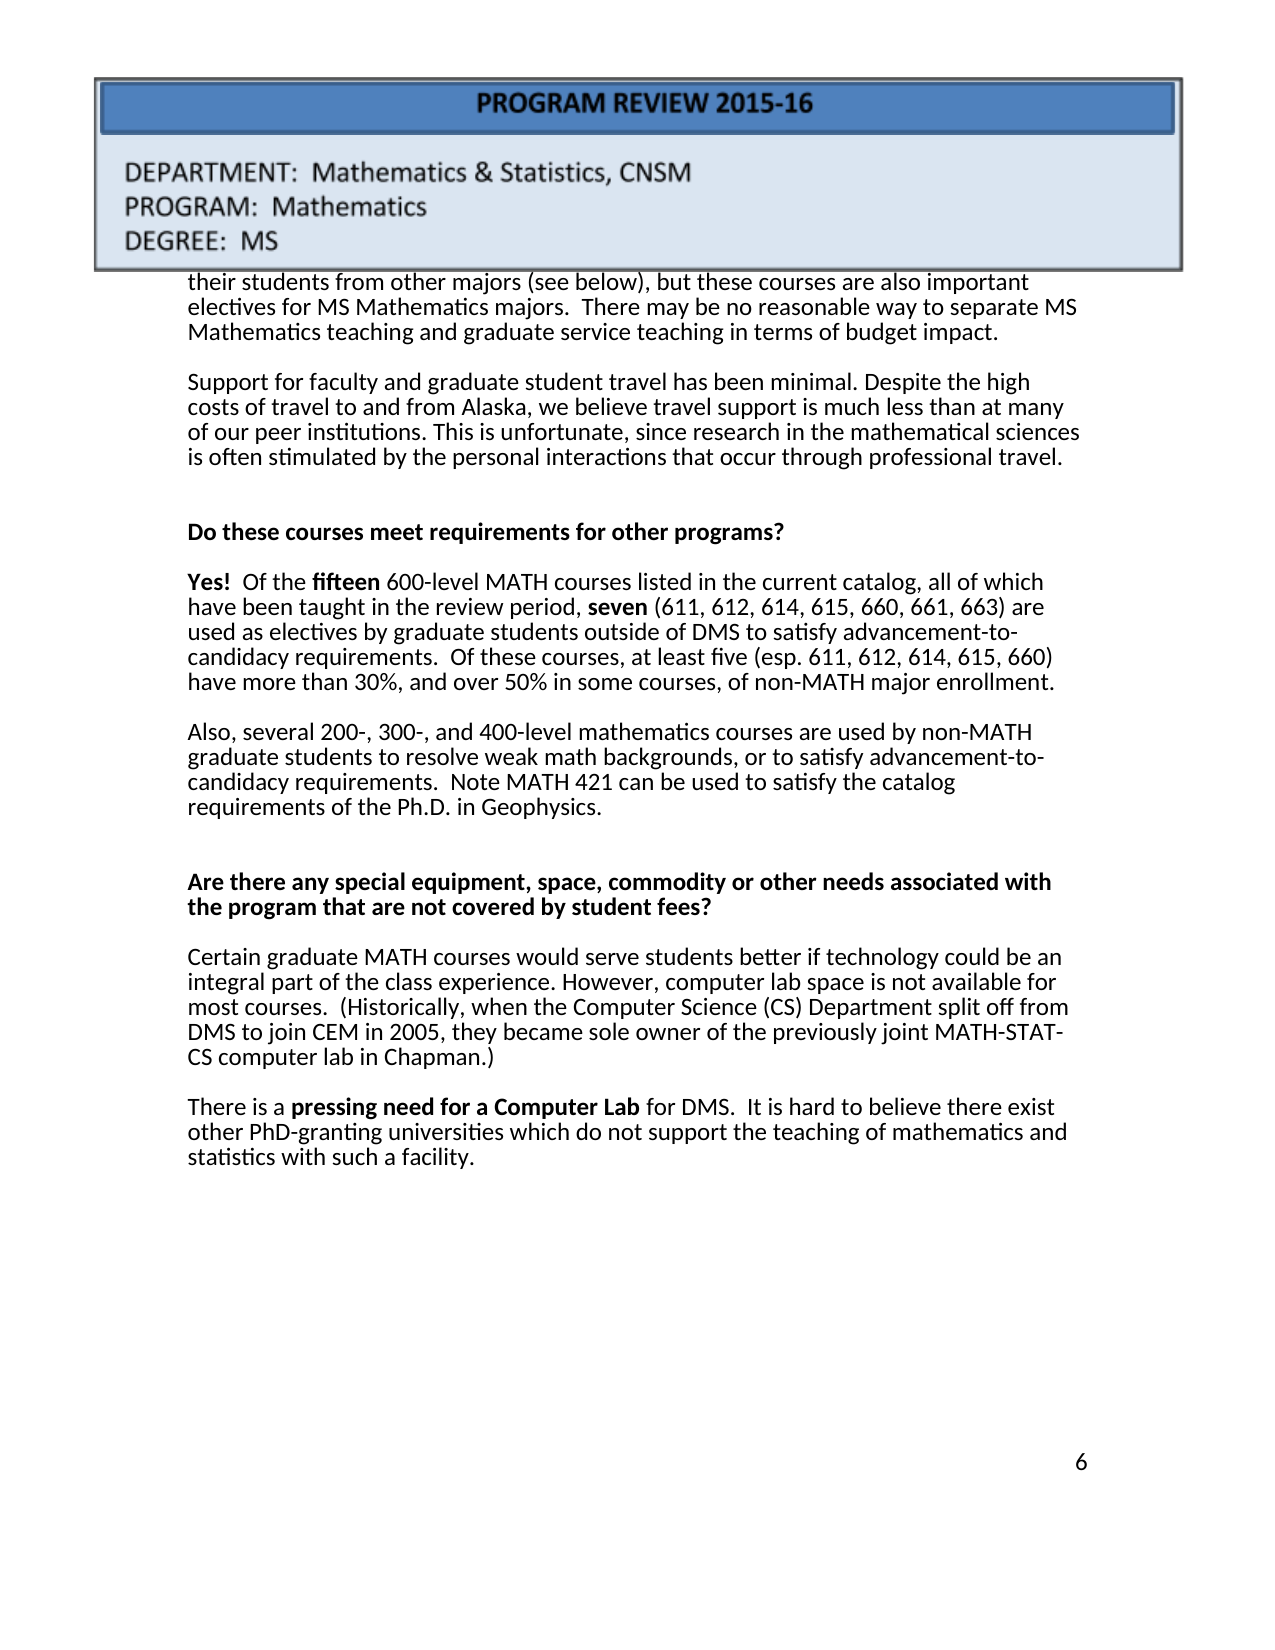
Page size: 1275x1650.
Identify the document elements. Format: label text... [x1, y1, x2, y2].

list Certain graduate MATH courses would serve students better if technology could be an integral part of the class experience. However, computer lab space is not available for most courses. (Historically, when the Computer Science (CS) Department split off from DMS to join CEM in 2005, they became sole owner of the previously joint MATH-STAT-CS computer lab in Chapman.) [187, 947, 1087, 1072]
text Support for faculty and graduate student travel has been minimal. Despite the high costs of travel to and from Alaska, we believe travel support is much less than at many of our peer institutions. This is unfortunate, since research in the mathematical sciences is often stimulated by the personal interactions that occur through professional travel. [187, 372, 1087, 472]
list Are there any special equipment, space, commodity or other needs associated with the program that are not covered by student fees? [187, 872, 1087, 922]
picture [93, 77, 1184, 272]
list Also, several 200-, 300-, and 400-level mathematics courses are used by non-MATH graduate students to resolve weak math backgrounds, or to satisfy advancement-to-candidacy requirements. Note MATH 421 can be used to satisfy the catalog requirements of the Ph.D. in Geophysics. [187, 722, 1087, 822]
list Yes! Of the fifteen 600-level MATH courses listed in the current catalog, all of which have been taught in the review period, seven (611, 612, 614, 615, 660, 661, 663) are used as electives by graduate students outside of DMS to satisfy advancement-to-candidacy requirements. Of these courses, at least five (esp. 611, 612, 614, 615, 660) have more than 30%, and over 50% in some courses, of non-MATH major enrollment. [187, 572, 1087, 697]
list There is a pressing need for a Computer Lab for DMS. It is hard to believe there exist other PhD-granting universities which do not support the teaching of mathematics and statistics with such a facility. [187, 1097, 1087, 1172]
list Do these courses meet requirements for other programs? [187, 522, 1087, 547]
list their students from other majors (see below), but these courses are also important electives for MS Mathematics majors. There may be no reasonable way to separate MS Mathematics teaching and graduate service teaching in terms of budget impact. [187, 272, 1087, 347]
